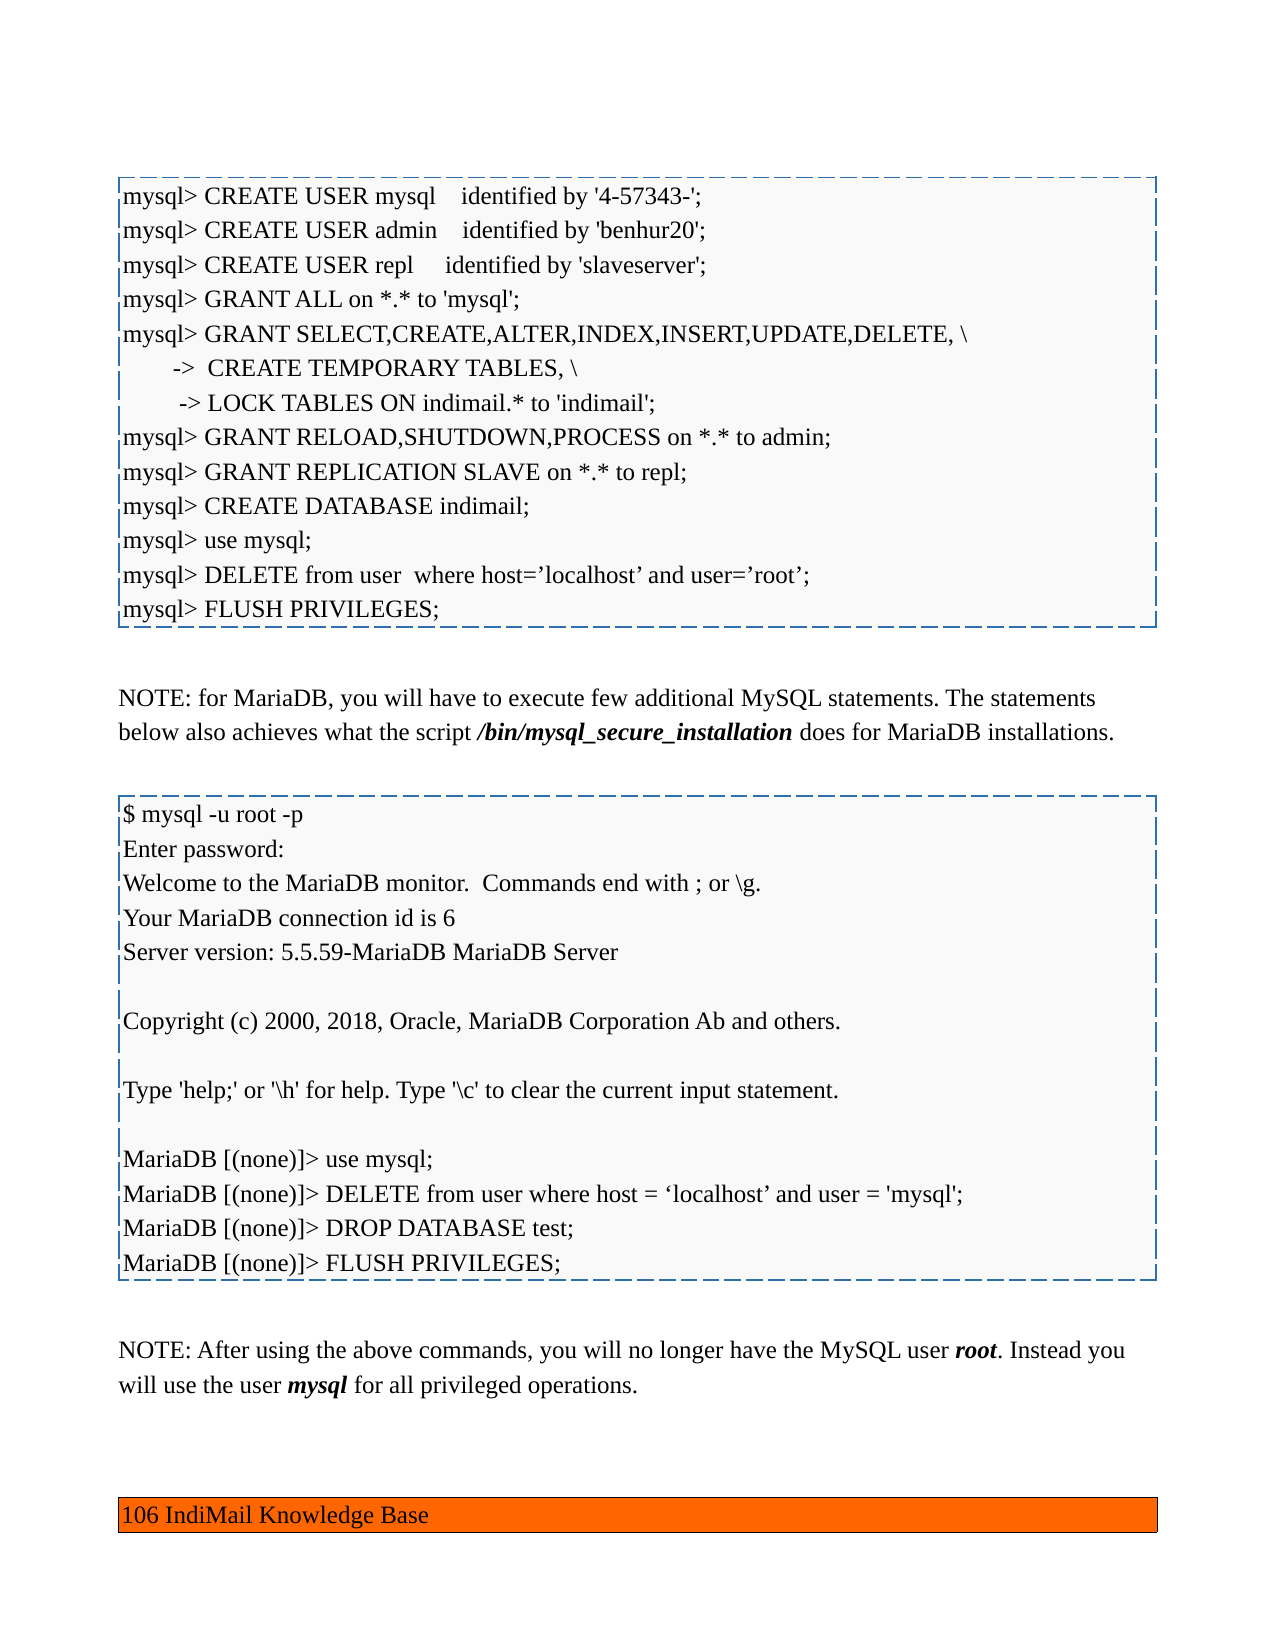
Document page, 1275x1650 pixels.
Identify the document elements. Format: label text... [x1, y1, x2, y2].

text mysql> use mysql; [118, 521, 1157, 554]
text mysql> CREATE USER repl identified by 'slaveserver'; [118, 245, 1157, 278]
text mysql> FLUSH PRIVILEGES; [118, 590, 1157, 628]
text Your MariaDB connection id is 6 [118, 898, 1157, 932]
text MariaDB [(none)]> use mysql; [118, 1140, 1157, 1173]
text MariaDB [(none)]> DROP DATABASE test; [118, 1209, 1157, 1242]
text -> LOCK TABLES ON indimail.* to 'indimail'; [118, 383, 1157, 416]
text Server version: 5.5.59-MariaDB MariaDB Server [118, 933, 1157, 966]
text Welcome to the MariaDB monitor. Commands end with ; or \g. [118, 864, 1157, 897]
text mysql> CREATE DATABASE indimail; [118, 487, 1157, 520]
text mysql> CREATE USER mysql identified by '4-57343-'; [118, 176, 1157, 209]
text mysql> GRANT REPLICATION SLAVE on *.* to repl; [118, 452, 1157, 485]
text Copyright (c) 2000, 2018, Oracle, MariaDB Corporation Ab and others. [118, 1002, 1157, 1035]
text MariaDB [(none)]> DELETE from user where host = ‘localhost’ and user = 'mysql'; [118, 1174, 1157, 1207]
text mysql> GRANT SELECT,CREATE,ALTER,INDEX,INSERT,UPDATE,DELETE, \ [118, 314, 1157, 347]
text Enter password: [118, 829, 1157, 863]
text Type 'help;' or '\h' for help. Type '\c' to clear the current input statement. [118, 1071, 1157, 1104]
text mysql> GRANT RELOAD,SHUTDOWN,PROCESS on *.* to admin; [118, 418, 1157, 451]
text MariaDB [(none)]> FLUSH PRIVILEGES; [118, 1243, 1157, 1281]
text NOTE: After using the above commands, you will no longer have the MySQL user root. Instead you will use the user mysql for all privileged operations. [118, 1336, 1157, 1399]
text mysql> CREATE USER admin identified by 'benhur20'; [118, 211, 1157, 244]
text mysql> DELETE from user where host=’localhost’ and user=’root’; [118, 556, 1157, 589]
text -> CREATE TEMPORARY TABLES, \ [118, 349, 1157, 382]
text NOTE: for MariaDB, you will have to execute few additional MySQL statements. The statements below also achieves what the script /bin/mysql_secure_installation does for MariaDB installations. [118, 683, 1157, 746]
text mysql> GRANT ALL on *.* to 'mysql'; [118, 280, 1157, 313]
text $ mysql -u root -p [118, 795, 1157, 828]
